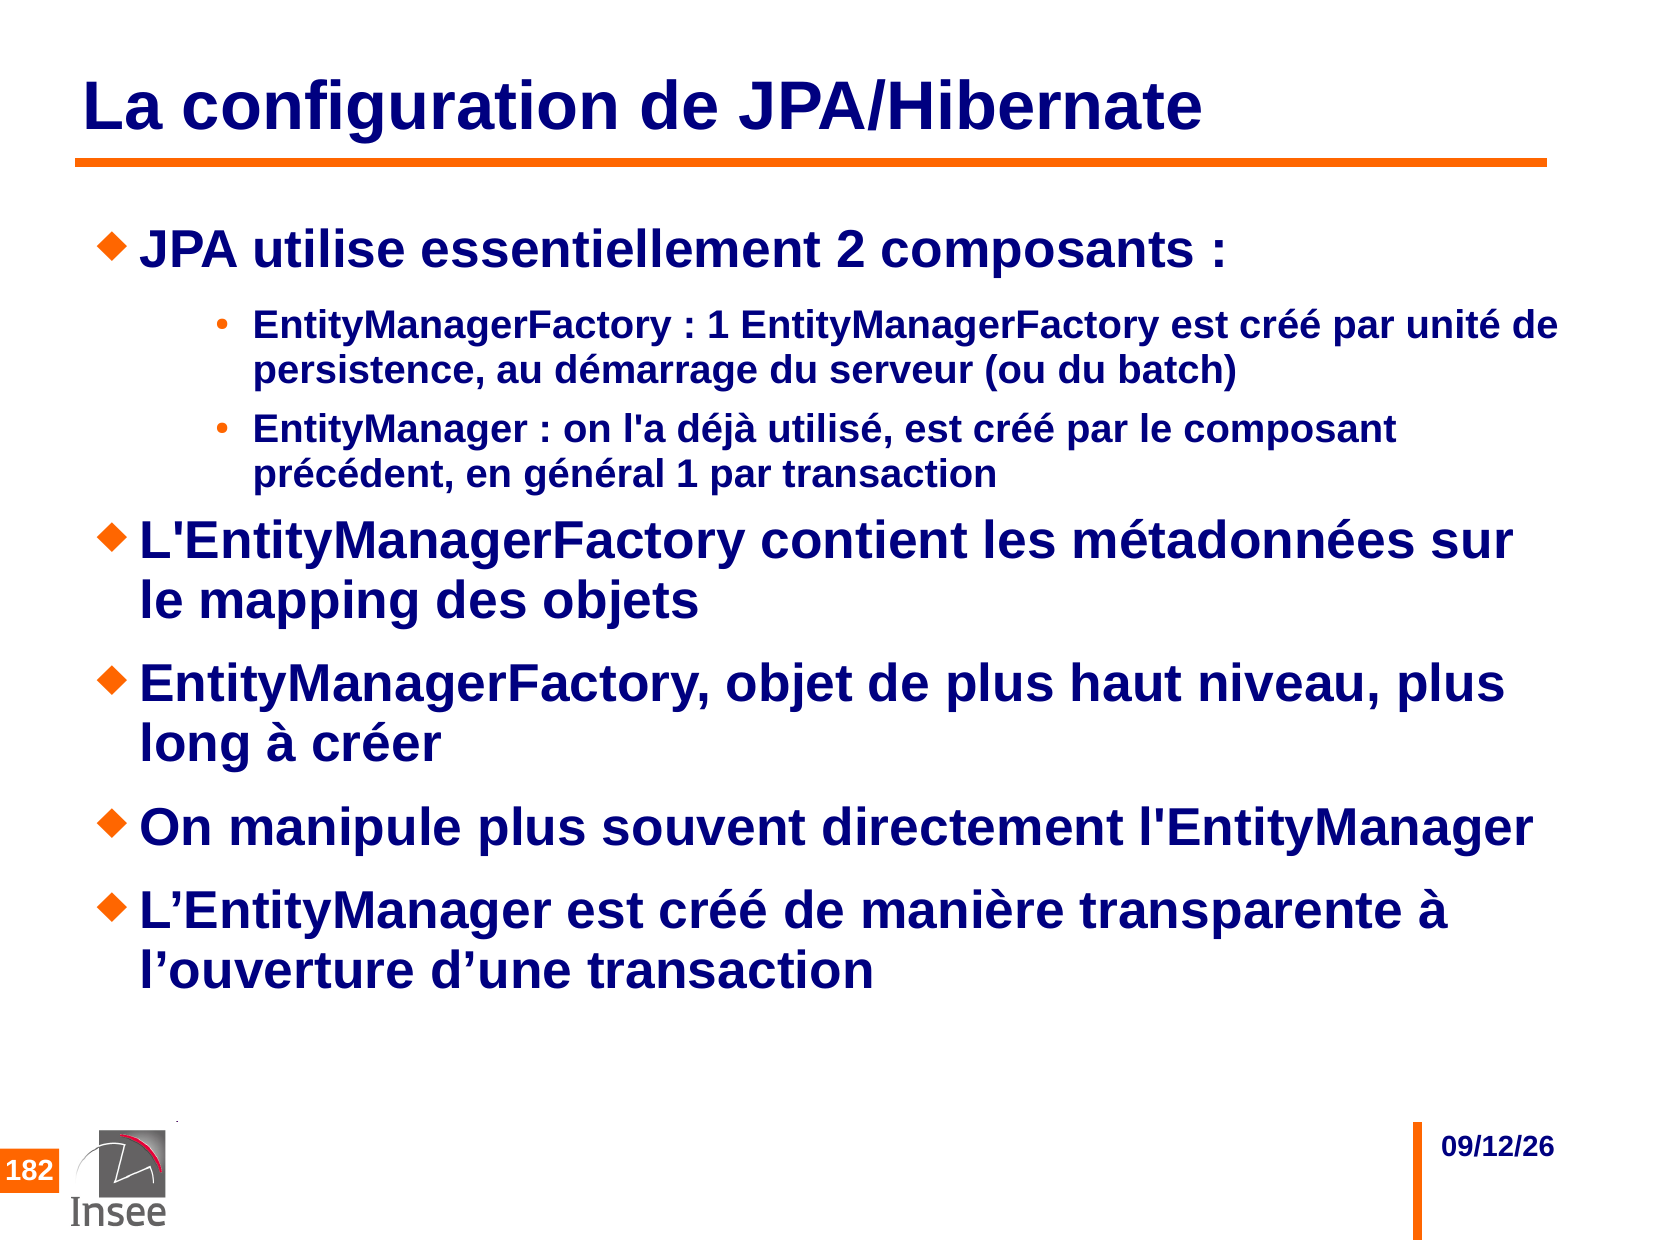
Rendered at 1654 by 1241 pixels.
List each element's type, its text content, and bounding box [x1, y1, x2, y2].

picture [62, 1121, 178, 1241]
list JPA utilise essentiellement 2 composants : EntityManagerFactory : 1 EntityManagerFactory est créé par unité de persistence, au démarrage du serveur (ou du batch) EntityManager : on l'a déjà utilisé, est créé par le composant précédent, en général 1 par transaction L'EntityManagerFactory contient les métadonnées sur le mapping des objets EntityManagerFactory, objet de plus haut niveau, plus long à créer On manipule plus souvent directement l'EntityManager L’EntityManager est créé de manière transparente à l’ouverture d’une transaction [82, 219, 1571, 1052]
title La configuration de JPA/Hibernate [82, 49, 1619, 163]
